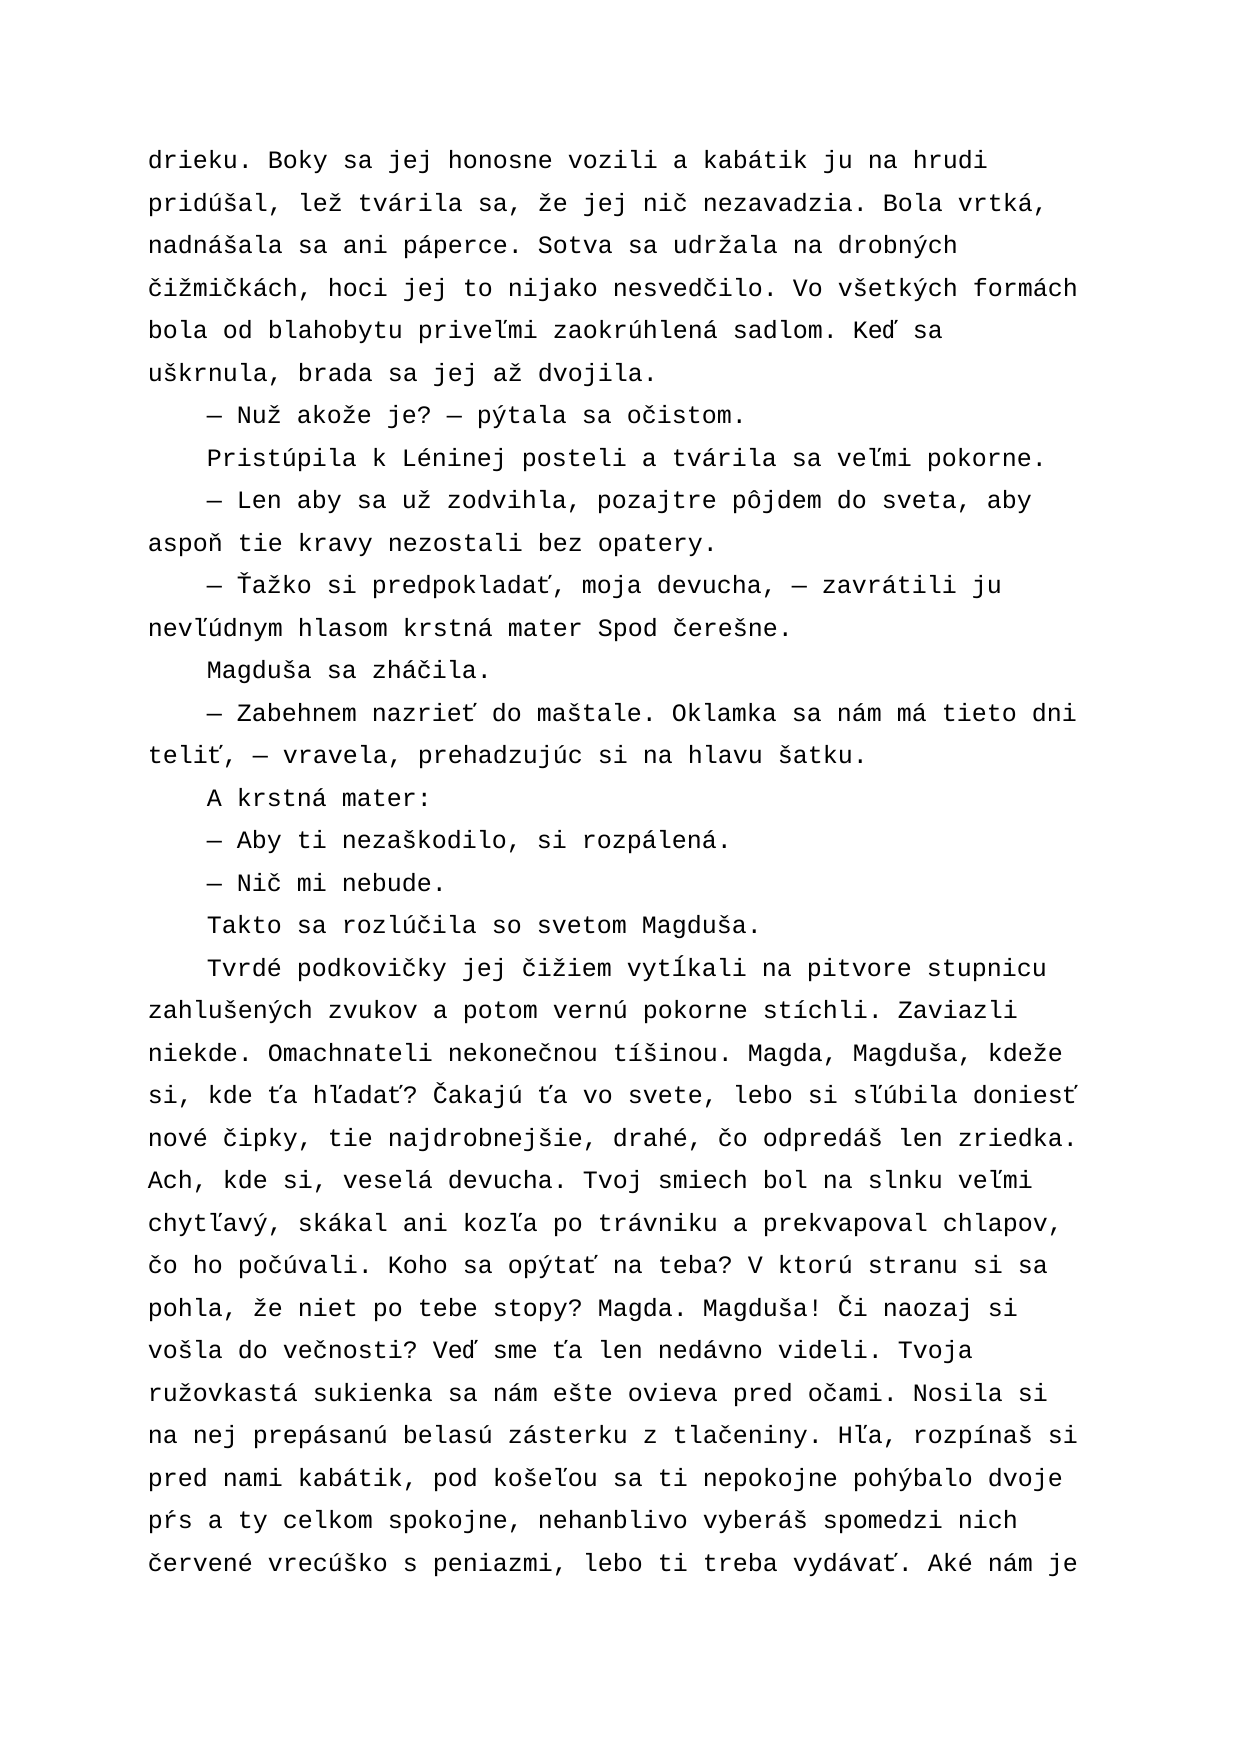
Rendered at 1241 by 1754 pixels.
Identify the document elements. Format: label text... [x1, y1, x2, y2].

text Tvrdé podkovičky jej čižiem vytĺkali na pitvore stupnicu zahlušených zvukov a potom vernú pokorne stíchli. Zaviazli niekde. Omachnateli nekonečnou tíšinou. Magda, Magduša, kdeže si, kde ťa hľadať? Čakajú ťa vo svete, lebo si sľúbila doniesť nové čipky, tie najdrobnejšie, drahé, čo odpredáš len zriedka. Ach, kde si, veselá devucha. Tvoj smiech bol na slnku veľmi chytľavý, skákal ani kozľa po trávniku a prekvapoval chlapov, čo ho počúvali. Koho sa opýtať na teba? V ktorú stranu si sa pohla, že niet po tebe stopy? Magda. Magduša! Či naozaj si vošla do večnosti? Veď sme ťa len nedávno videli. Tvoja ružovkastá sukienka sa nám ešte ovieva pred očami. Nosila si na nej prepásanú belasú zásterku z tlačeniny. Hľa, rozpínaš si pred nami kabátik, pod košeľou sa ti nepokojne pohýbalo dvoje pŕs a ty celkom spokojne, nehanblivo vyberáš spomedzi nich červené vrecúško s peniazmi, lebo ti treba vydávať. Aké nám je [148, 955, 1092, 1578]
text — Nuž akože je? — pýtala sa očistom. [148, 403, 1092, 431]
text drieku. Boky sa jej honosne vozili a kabátik ju na hrudi pridúšal, lež tvárila sa, že jej nič nezavadzia. Bola vrtká, nadnášala sa ani páperce. Sotva sa udržala na drobných čižmičkách, hoci jej to nijako nesvedčilo. Vo všetkých formách bola od blahobytu priveľmi zaokrúhlená sadlom. Keď sa uškrnula, brada sa jej až dvojila. [148, 148, 1092, 388]
text — Len aby sa už zodvihla, pozajtre pôjdem do sveta, aby aspoň tie kravy nezostali bez opatery. [148, 488, 1092, 558]
text Takto sa rozlúčila so svetom Magduša. [148, 913, 1092, 941]
text Magduša sa zháčila. [148, 658, 1092, 686]
text — Zabehnem nazrieť do maštale. Oklamka sa nám má tieto dni teliť, — vravela, prehadzujúc si na hlavu šatku. [148, 700, 1092, 771]
text Pristúpila k Léninej posteli a tvárila sa veľmi pokorne. [148, 445, 1092, 473]
text — Ťažko si predpokladať, moja devucha, — zavrátili ju nevľúdnym hlasom krstná mater Spod čerešne. [148, 573, 1092, 643]
text A krstná mater: [148, 785, 1092, 813]
text — Nič mi nebude. [148, 870, 1092, 898]
text — Aby ti nezaškodilo, si rozpálená. [148, 828, 1092, 856]
